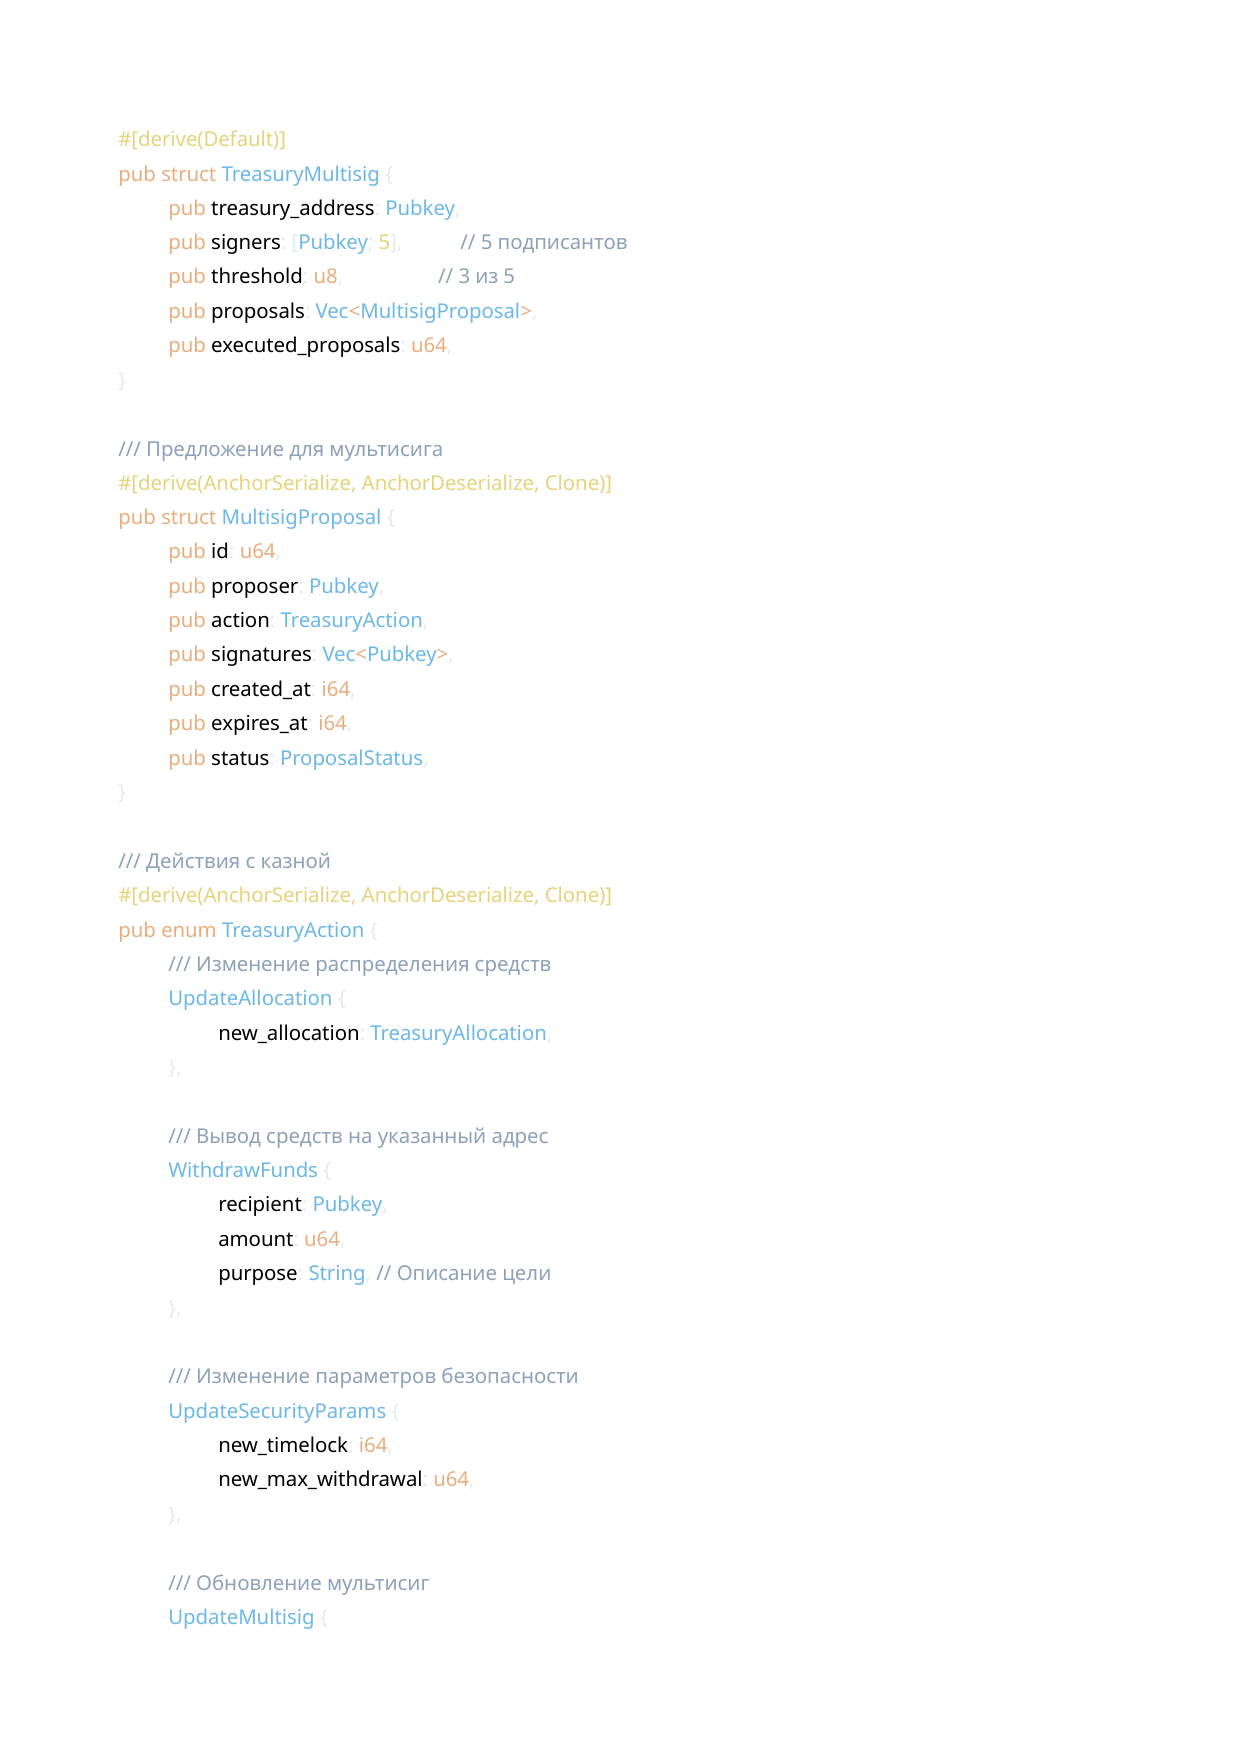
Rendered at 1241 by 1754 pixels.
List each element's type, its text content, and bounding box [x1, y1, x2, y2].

text }, [118, 1287, 1122, 1321]
text #[derive(AnchorSerialize, AnchorDeserialize, Clone)] [118, 874, 1122, 909]
text pub proposals: Vec<MultisigProposal>, [118, 290, 1122, 324]
text pub signatures: Vec<Pubkey>, [118, 634, 1122, 668]
text pub enum TreasuryAction { [118, 909, 1122, 943]
text /// Изменение параметров безопасности [118, 1356, 1122, 1390]
text pub created_at: i64, [118, 668, 1122, 702]
text /// Действия с казной [118, 840, 1122, 874]
text purpose: String, // Описание цели [118, 1252, 1122, 1287]
text pub executed_proposals: u64, [118, 324, 1122, 359]
text } [118, 771, 1122, 806]
text /// Обновление мультисиг [118, 1562, 1122, 1596]
text pub id: u64, [118, 531, 1122, 565]
text pub status: ProposalStatus, [118, 737, 1122, 771]
text UpdateAllocation { [118, 977, 1122, 1012]
text pub proposer: Pubkey, [118, 565, 1122, 599]
text pub threshold: u8, // 3 из 5 [118, 256, 1122, 290]
text } [118, 359, 1122, 393]
text pub action: TreasuryAction, [118, 599, 1122, 634]
text /// Предложение для мультисига [118, 427, 1122, 462]
text pub struct MultisigProposal { [118, 496, 1122, 531]
text pub struct TreasuryMultisig { [118, 152, 1122, 187]
text }, [118, 1046, 1122, 1081]
text new_max_withdrawal: u64, [118, 1459, 1122, 1493]
text UpdateMultisig { [118, 1596, 1122, 1631]
text new_timelock: i64, [118, 1424, 1122, 1459]
text WithdrawFunds { [118, 1149, 1122, 1184]
text }, [118, 1493, 1122, 1527]
text pub treasury_address: Pubkey, [118, 187, 1122, 221]
text pub signers: [Pubkey; 5], // 5 подписантов [118, 221, 1122, 256]
text /// Вывод средств на указанный адрес [118, 1115, 1122, 1149]
text #[derive(Default)] [118, 118, 1122, 152]
text new_allocation: TreasuryAllocation, [118, 1012, 1122, 1046]
text /// Изменение распределения средств [118, 943, 1122, 977]
text UpdateSecurityParams { [118, 1390, 1122, 1424]
text #[derive(AnchorSerialize, AnchorDeserialize, Clone)] [118, 462, 1122, 496]
text pub expires_at: i64, [118, 702, 1122, 737]
text recipient: Pubkey, [118, 1184, 1122, 1218]
text amount: u64, [118, 1218, 1122, 1252]
